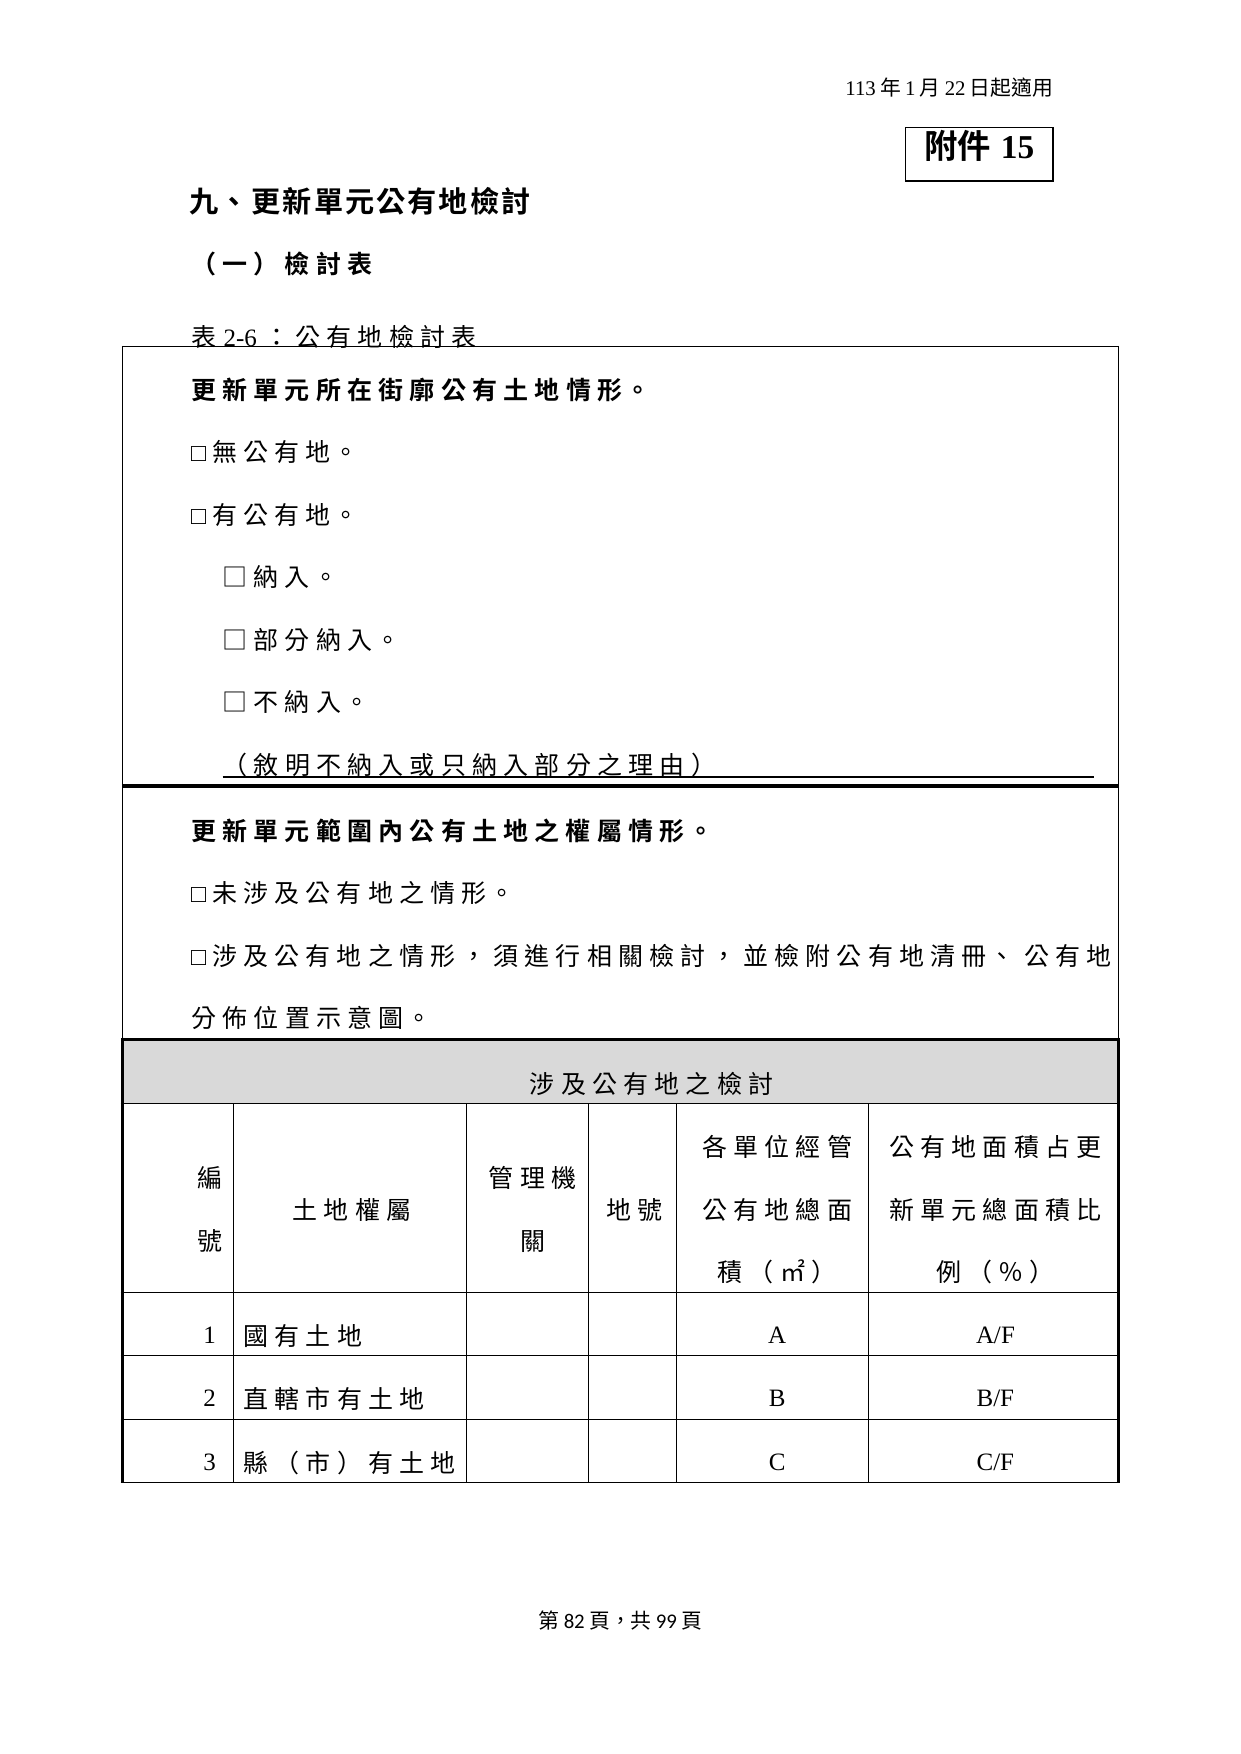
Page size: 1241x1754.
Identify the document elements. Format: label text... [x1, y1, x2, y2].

table_cell 管理機關 [467, 1104, 588, 1292]
table_cell 國有土地 [234, 1293, 466, 1355]
table_cell 各單位經管公有地總面積（㎡） [677, 1104, 868, 1292]
table_cell 2 [124, 1356, 233, 1419]
text （一）檢討表 [188, 221, 1052, 283]
table_cell [589, 1293, 676, 1355]
table_cell 直轄市有土地 [234, 1356, 466, 1419]
table_cell 1 [124, 1293, 233, 1355]
table_cell 公有地面積占更新單元總面積比例（％） [869, 1104, 1117, 1292]
table_cell [589, 1420, 676, 1482]
table_cell [589, 1356, 676, 1419]
table_cell A/F [869, 1293, 1117, 1355]
table_cell 地號 [589, 1104, 676, 1292]
table_cell [467, 1293, 588, 1355]
table_cell [467, 1420, 588, 1482]
table_header 更新單元所在街廓公有土地情形。 □無公有地。 □有公有地。 □納入。 □部分納入。 □不納入。 （敘明不納入或只納入部分之理由） [123, 347, 1118, 784]
text 表2-6：公有地檢討表 [188, 283, 1052, 346]
table_cell B/F [869, 1356, 1117, 1419]
table_cell A [677, 1293, 868, 1355]
table_cell 涉及公有地之檢討 [124, 1041, 1117, 1103]
table_cell 3 [124, 1420, 233, 1482]
table_cell 更新單元範圍內公有土地之權屬情形。 □未涉及公有地之情形。 □涉及公有地之情形，須進行相關檢討，並檢附公有地清冊、公有地分佈位置示意圖。 [123, 788, 1118, 1037]
table_cell 土地權屬 [234, 1104, 466, 1292]
table_cell B [677, 1356, 868, 1419]
table_cell 縣（市）有土地 [234, 1420, 466, 1482]
table_cell C/F [869, 1420, 1117, 1482]
text 九、更新單元公有地檢討 [188, 158, 1052, 221]
table_cell [467, 1356, 588, 1419]
table_cell 編號 [124, 1104, 233, 1292]
table_cell C [677, 1420, 868, 1482]
